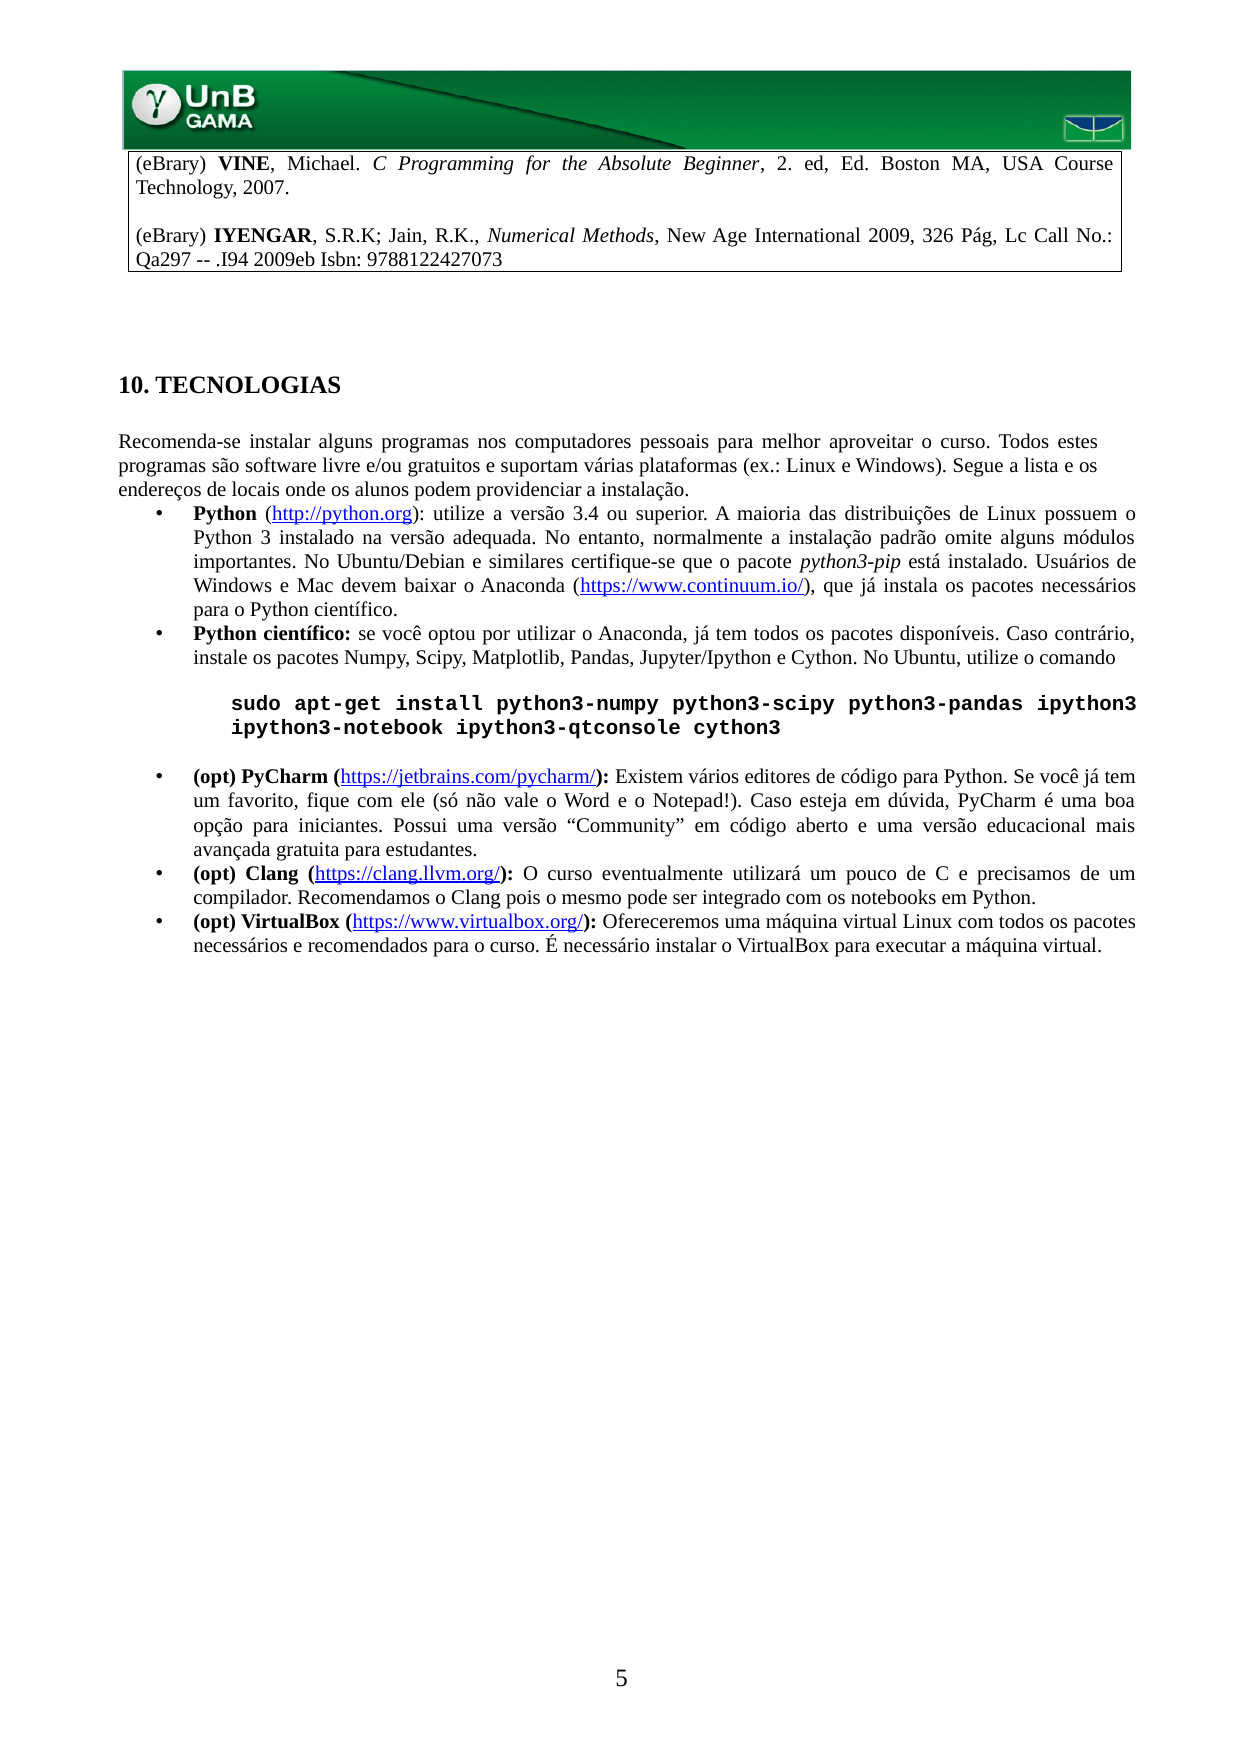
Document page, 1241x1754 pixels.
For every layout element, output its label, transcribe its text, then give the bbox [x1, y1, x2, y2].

list (opt) PyCharm (https://jetbrains.com/pycharm/): Existem vários editores de código para Python. Se você já tem um favorito, fique com ele (só não vale o Word e o Notepad!). Caso esteja em dúvida, PyCharm é uma boa opção para iniciantes. Possui uma versão “Community” em código aberto e uma versão educacional mais avançada gratuita para estudantes. [156, 764, 1137, 861]
text Recomenda-se instalar alguns programas nos computadores pessoais para melhor aproveitar o curso. Todos estes programas são software livre e/ou gratuitos e suportam várias plataformas (ex.: Linux e Windows). Segue a lista e os endereços de locais onde os alunos podem providenciar a instalação. [118, 429, 1099, 501]
table_cell (eBrary) VINE, Michael. C Programming for the Absolute Beginner, 2. ed, Ed. Boston MA, USA Course Technology, 2007. (eBrary) IYENGAR, S.R.K; Jain, R.K., Numerical Methods, New Age International 2009, 326 Pág, Lc Call No.: Qa297 -- .I94 2009eb Isbn: 9788122427073 [129, 152, 1121, 271]
subtitle 10. Tecnologias [118, 371, 1099, 399]
picture [122, 70, 1132, 150]
list sudo apt-get install python3-numpy python3-scipy python3-pandas ipython3 ipython3-notebook ipython3-qtconsole cython3 [193, 693, 1137, 741]
list Python científico: se você optou por utilizar o Anaconda, já tem todos os pacotes disponíveis. Caso contrário, instale os pacotes Numpy, Scipy, Matplotlib, Pandas, Jupyter/Ipython e Cython. No Ubuntu, utilize o comando [156, 621, 1137, 669]
list Python (http://python.org): utilize a versão 3.4 ou superior. A maioria das distribuições de Linux possuem o Python 3 instalado na versão adequada. No entanto, normalmente a instalação padrão omite alguns módulos importantes. No Ubuntu/Debian e similares certifique-se que o pacote python3-pip está instalado. Usuários de Windows e Mac devem baixar o Anaconda (https://www.continuum.io/), que já instala os pacotes necessários para o Python científico. [156, 501, 1137, 621]
list (opt) VirtualBox (https://www.virtualbox.org/): Ofereceremos uma máquina virtual Linux com todos os pacotes necessários e recomendados para o curso. É necessário instalar o VirtualBox para executar a máquina virtual. [156, 909, 1137, 957]
list (opt) Clang (https://clang.llvm.org/): O curso eventualmente utilizará um pouco de C e precisamos de um compilador. Recomendamos o Clang pois o mesmo pode ser integrado com os notebooks em Python. [156, 861, 1137, 909]
